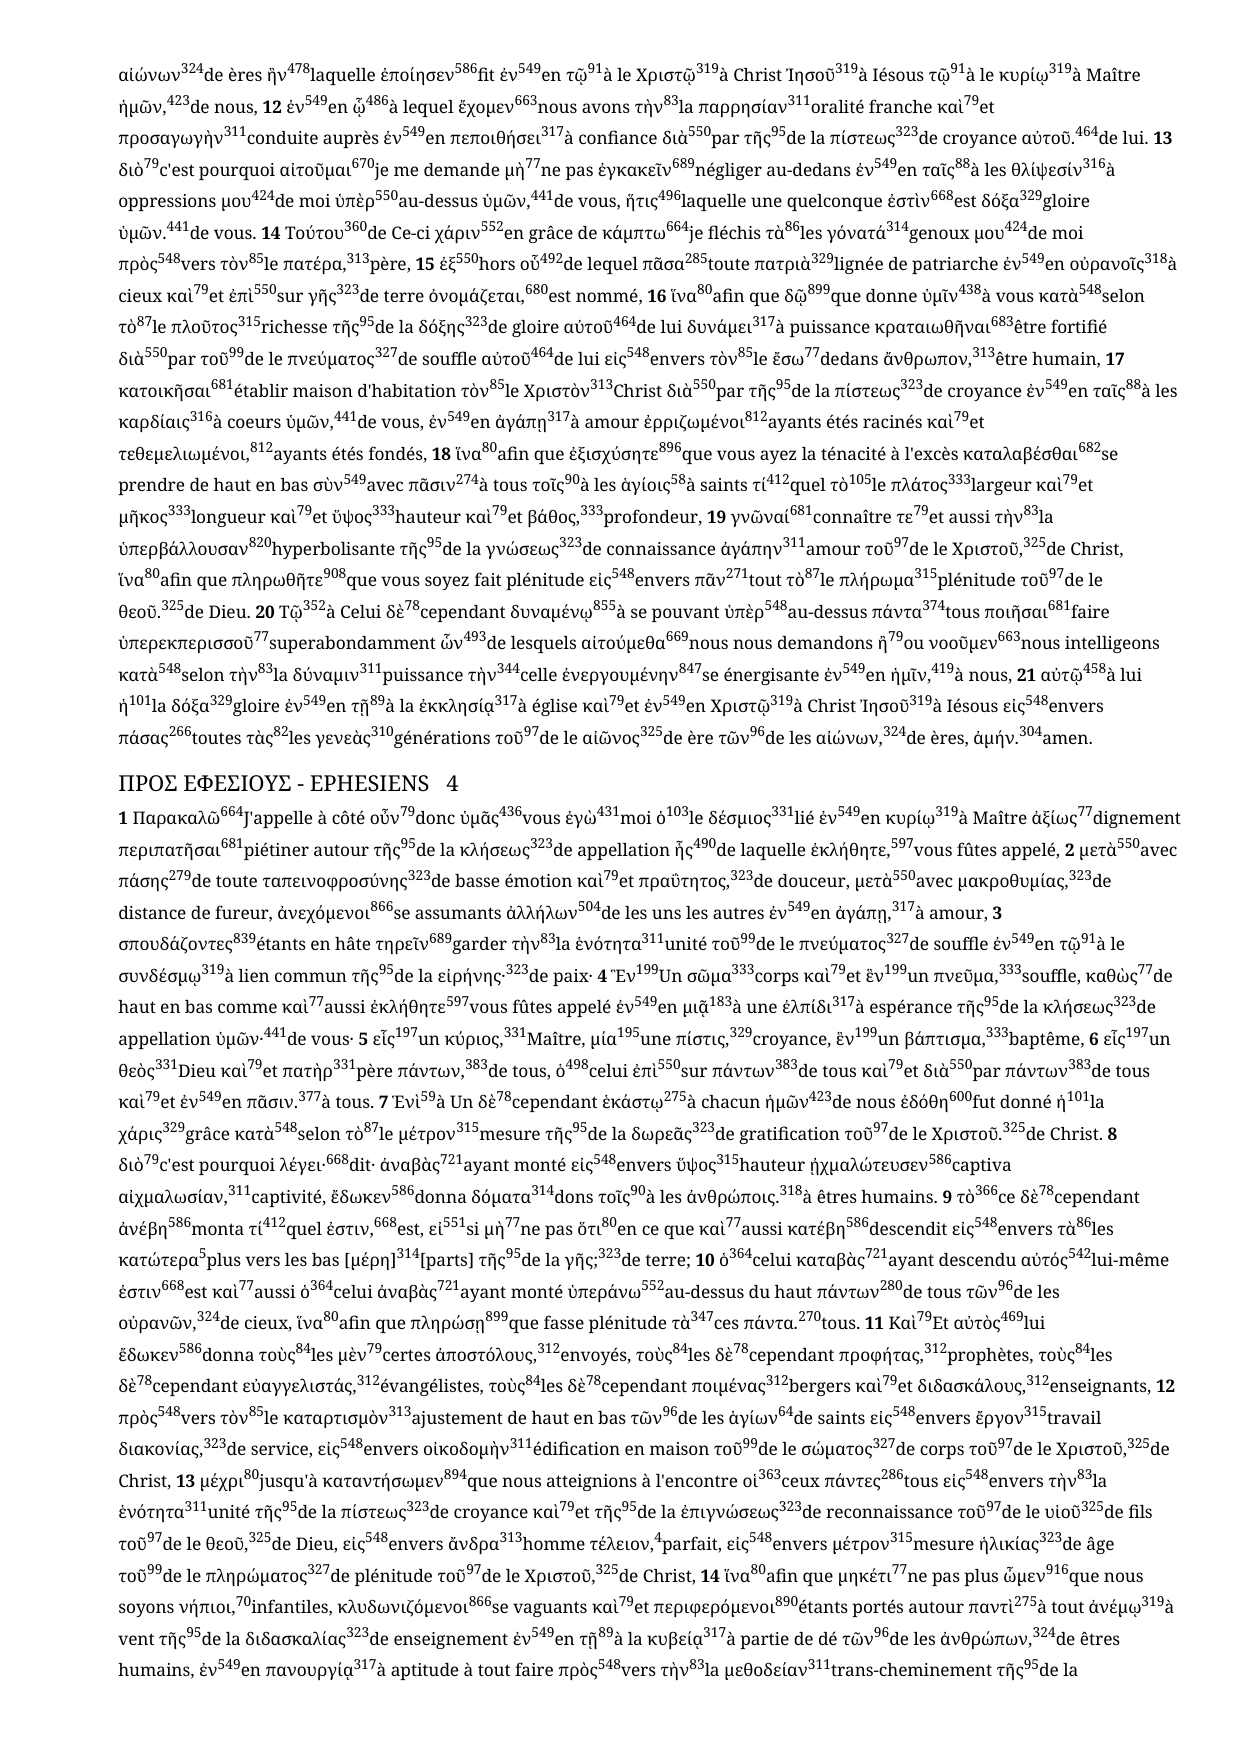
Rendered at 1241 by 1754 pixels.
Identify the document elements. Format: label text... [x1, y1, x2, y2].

text ΠΡΟΣ ΕΦΕΣΙΟΥΣ - EPHESIENS 4 [118, 768, 1181, 798]
text 1 Παρακαλῶ664J'appelle à côté οὖν79donc ὑμᾶς436vous ἐγὼ431moi ὁ103le δέσμιος331lié ἐν549en κυρίῳ319à Maître ἀξίως77dignement περιπατῆσαι681piétiner autour τῆς95de la κλήσεως323de appellation ἧς490de laquelle ἐκλήθητε,597vous fûtes appelé, 2 μετὰ550avec πάσης279de toute ταπεινοφροσύνης323de basse émotion καὶ79et πραΰτητος,323de douceur, μετὰ550avec μακροθυμίας,323de distance de fureur, ἀνεχόμενοι866se assumants ἀλλήλων504de les uns les autres ἐν549en ἀγάπῃ,317à amour, 3 σπουδάζοντες839étants en hâte τηρεῖν689garder τὴν83la ἑνότητα311unité τοῦ99de le πνεύματος327de souffle ἐν549en τῷ91à le συνδέσμῳ319à lien commun τῆς95de la εἰρήνης·323de paix· 4 Ἓν199Un σῶμα333corps καὶ79et ἓν199un πνεῦμα,333souffle, καθὼς77de haut en bas comme καὶ77aussi ἐκλήθητε597vous fûtes appelé ἐν549en μιᾷ183à une ἐλπίδι317à espérance τῆς95de la κλήσεως323de appellation ὑμῶν·441de vous· 5 εἷς197un κύριος,331Maître, μία195une πίστις,329croyance, ἓν199un βάπτισμα,333baptême, 6 εἷς197un θεὸς331Dieu καὶ79et πατὴρ331père πάντων,383de tous, ὁ498celui ἐπὶ550sur πάντων383de tous καὶ79et διὰ550par πάντων383de tous καὶ79et ἐν549en πᾶσιν.377à tous. 7 Ἑνὶ59à Un δὲ78cependant ἑκάστῳ275à chacun ἡμῶν423de nous ἐδόθη600fut donné ἡ101la χάρις329grâce κατὰ548selon τὸ87le μέτρον315mesure τῆς95de la δωρεᾶς323de gratification τοῦ97de le Χριστοῦ.325de Christ. 8 διὸ79c'est pourquoi λέγει·668dit· ἀναβὰς721ayant monté εἰς548envers ὕψος315hauteur ᾐχμαλώτευσεν586captiva αἰχμαλωσίαν,311captivité, ἔδωκεν586donna δόματα314dons τοῖς90à les ἀνθρώποις.318à êtres humains. 9 τὸ366ce δὲ78cependant ἀνέβη586monta τί412quel ἐστιν,668est, εἰ551si μὴ77ne pas ὅτι80en ce que καὶ77aussi κατέβη586descendit εἰς548envers τὰ86les κατώτερα5plus vers les bas [μέρη]314[parts] τῆς95de la γῆς;323de terre; 10 ὁ364celui καταβὰς721ayant descendu αὐτός542lui-même ἐστιν668est καὶ77aussi ὁ364celui ἀναβὰς721ayant monté ὑπεράνω552au-dessus du haut πάντων280de tous τῶν96de les οὐρανῶν,324de cieux, ἵνα80afin que πληρώσῃ899que fasse plénitude τὰ347ces πάντα.270tous. 11 Καὶ79Et αὐτὸς469lui ἔδωκεν586donna τοὺς84les μὲν79certes ἀποστόλους,312envoyés, τοὺς84les δὲ78cependant προφήτας,312prophètes, τοὺς84les δὲ78cependant εὐαγγελιστάς,312évangélistes, τοὺς84les δὲ78cependant ποιμένας312bergers καὶ79et διδασκάλους,312enseignants, 12 πρὸς548vers τὸν85le καταρτισμὸν313ajustement de haut en bas τῶν96de les ἁγίων64de saints εἰς548envers ἔργον315travail διακονίας,323de service, εἰς548envers οἰκοδομὴν311édification en maison τοῦ99de le σώματος327de corps τοῦ97de le Χριστοῦ,325de Christ, 13 μέχρι80jusqu'à καταντήσωμεν894que nous atteignions à l'encontre οἱ363ceux πάντες286tous εἰς548envers τὴν83la ἑνότητα311unité τῆς95de la πίστεως323de croyance καὶ79et τῆς95de la ἐπιγνώσεως323de reconnaissance τοῦ97de le υἱοῦ325de fils τοῦ97de le θεοῦ,325de Dieu, εἰς548envers ἄνδρα313homme τέλειον,4parfait, εἰς548envers μέτρον315mesure ἡλικίας323de âge τοῦ99de le πληρώματος327de plénitude τοῦ97de le Χριστοῦ,325de Christ, 14 ἵνα80afin que μηκέτι77ne pas plus ὦμεν916que nous soyons νήπιοι,70infantiles, κλυδωνιζόμενοι866se vaguants καὶ79et περιφερόμενοι890étants portés autour παντὶ275à tout ἀνέμῳ319à vent τῆς95de la διδασκαλίας323de enseignement ἐν549en τῇ89à la κυβείᾳ317à partie de dé τῶν96de les ἀνθρώπων,324de êtres humains, ἐν549en πανουργίᾳ317à aptitude à tout faire πρὸς548vers τὴν83la μεθοδείαν311trans-cheminement τῆς95de la πλάνης,323de égarement, 15 ἀληθεύοντες839étants vrai δὲ78cependant ἐν549en ἀγάπῃ317à amour αὐξήσωμεν894que nous croissions εἰς548envers αὐτὸν452lui τὰ347ces πάντα,270tous, ὅς498lequel ἐστιν668est ἡ101la κεφαλή,329tête, Χριστός,331Christ, 16 ἐξ550hors οὗ492de lequel πᾶν289tout τὸ105le σῶμα333corps συναρμολογούμενον893étant joint ensemble καὶ79et συμβιβαζόμενον893étant concilié διὰ550par πάσης279de toute ἁφῆς323de jointure τῆς255de la ἐπιχορηγίας323de fourniture κατ᾽548selon ἐνέργειαν311énergie ἐν549en μέτρῳ321à mesure ἑνὸς65de un ἑκάστου281de chacun μέρους327de part τὴν83la αὔξησιν311croissance τοῦ99de le σώματος327de corps ποιεῖται674se fait εἰς548envers οἰκοδομὴν311édification en maison ἑαυτοῦ539de lui-même ἐν549en ἀγάπῃ.317à amour. 17 Τοῦτο348Ce-ci οὖν79donc λέγω664je dis καὶ79et μαρτύρομαι670je me rends témoignage ἐν549en κυρίῳ,319à Maître, μηκέτι77ne pas plus ὑμᾶς436vous περιπατεῖν,689piétiner autour, καθὼς77de haut en bas comme καὶ77aussi τὰ104les ἔθνη332ethnies περιπατεῖ668piétine autour ἐν549en ματαιότητι317à vanité τοῦ97de le νοὸς325de intellect αὐτῶν,465de eux, 18 ἐσκοτωμένοι812ayants étés enténébrés τῇ249à la διανοίᾳ317à capacité d’intelligence ὄντες,839étants, ἀπηλλοτριωμένοι812ayants étés aliénés τῆς95de la ζωῆς323de vie τοῦ97de le θεοῦ325de Dieu διὰ548par le fait de τὴν83la ἄγνοιαν311méconnaissance τὴν344celle οὖσαν820étante ἐν549en αὐτοῖς,459à eux, διὰ548par le fait de τὴν83la πώρωσιν311callosité τῆς95de la καρδίας323de coeur αὐτῶν,465de eux, 19 οἵτινες497lesquels des quelconques ἀπηλγηκότες782ayants anesthésiés ἑαυτοὺς527eux-mêmes παρέδωκαν585livrèrent τῇ89à la ἀσελγείᾳ317à luxure εἰς548envers ἐργασίαν311travaillance ἀκαθαρσίας323de impureté πάσης279de toute ἐν549en πλεονεξίᾳ.317à cupidité. 20 Ὑμεῖς447Vous δὲ78cependant οὐχ77non οὕτως77ainsi ἐμάθετε583vous apprîtes τὸν85le Χριστόν,313Christ, 21 εἴ80si γε340du moins αὐτὸν452lui ἠκούσατε583vous écoutâtes καὶ79et ἐν549en αὐτῷ458à lui ἐδιδάχθητε,597vous fûtes enseigné, καθώς77de haut en bas comme ἐστιν668est ἀλήθεια329vérité ἐν549en τῷ91à le Ἰησοῦ,319à Iésous, 22 ἀποθέσθαι682se poser au loin ὑμᾶς436vous κατὰ548selon τὴν243la προτέραν2plus avant ἀναστροφὴν311retournement de bas en haut τὸν85le παλαιὸν4vieil ἄνθρωπον313être humain τὸν480celui φθειρόμενον875étant corrompu κατὰ548selon τὰς82les ἐπιθυμίας310désirs en fureurs τῆς95de la ἀπάτης,323de appât, 23 ἀνανεοῦσθαι692être renouvelé δὲ78cependant τῷ93à le πνεύματι321à souffle τοῦ97de le νοὸς325de intellect ὑμῶν441de vous 24 καὶ79et ἐνδύσασθαι682se envêtir τὸν85le καινὸν4nouveau ἄνθρωπον313être humain τὸν346celui κατὰ548selon θεὸν313Dieu κτισθέντα744ayant été créé ἐν549en δικαιοσύνῃ317à justice καὶ79et ὁσιότητι317à piété sacré τῆς95de la ἀληθείας.323de vérité. 25 Διὸ79C'est pourquoi ἀποθέμενοι739se ayants posés au loin τὸ87le ψεῦδος315mensonge λαλεῖτε569bavardez ἀλήθειαν311vérité ἕκαστος390chacun μετὰ550avec τοῦ97de le πλησίον552prochain αὐτοῦ,464de lui, ὅτι80en ce que ἐσμὲν663nous sommes ἀλλήλων504de les uns les autres μέλη.332membres. 26 ὀργίζεσθε577soyez mis en colère καὶ79et μὴ77ne pas ἁμαρτάνετε·569fautez· ὁ103le ἥλιος331soleil μὴ77ne pas ἐπιδυέτω572surplonge ἐπὶ549sur [τῷ]91[à le] παροργισμῷ319à mise en colère côte à côte ὑμῶν,441de vous, 27 μηδὲ79ni cependant δίδοτε569donnez τόπον313lieu τῷ91à le διαβόλῳ.59à diable. 28 ὁ364celui κλέπτων840volant μηκέτι77ne pas plus κλεπτέτω,572vole, μᾶλλον77davantage δὲ78cependant κοπιάτω572peine ἐργαζόμενος867se mettant au travail ταῖς248à les [ἰδίαις]118[à en propres] χερσὶν316à mains τὸ87le ἀγαθόν,55bon, ἵνα80afin que ἔχῃ921que ait μεταδιδόναι689donner avec au-delà τῷ352à celui χρείαν311besoin ἔχοντι.828à ayant. 29 πᾶς287tout λόγος331discours σαπρὸς22pourri ἐκ550hors τοῦ99de le στόματος327de bouche ὑμῶν441de vous μὴ77ne pas ἐκπορευέσθω,576se aille au dehors, ἀλλ᾽79mais εἴ80si τις287un quelconque ἀγαθὸς47bon πρὸς548vers οἰκοδομὴν311édification en maison τῆς95de la χρείας,323de besoin, ἵνα80afin que δῷ899que donne χάριν311grâce τοῖς351à ceux ἀκούουσιν.827à écoutants. 30 καὶ79et μὴ77ne pas λυπεῖτε569attristez τὸ87le πνεῦμα315souffle τὸ87le ἅγιον6saint τοῦ97de le θεοῦ,325de Dieu, ἐν549en ᾧ488à lequel ἐσφραγίσθητε597vous fûtes scellé εἰς548envers ἡμέραν311journée ἀπολυτρώσεως.323de rançon intégrale. 31 πᾶσα285toute πικρία329amertume καὶ79et θυμὸς331fureur καὶ79et ὀργὴ329colère καὶ79et κραυγὴ329cri καὶ79et βλασφημία329blasphème ἀρθήτω565soit levé ἀφ᾽550au loin ὑμῶν441de vous σὺν549avec πάσῃ273à toute κακίᾳ.317à malice. 32 γίνεσθε573que vous vous devenez [δὲ]78[cependant] εἰς548envers ἀλλήλους501les uns les autres χρηστοί,70utiles bons, εὔσπλαγχνοι,70biens d'entrailles, χαριζόμενοι866se faisants grâce ἑαυτοῖς,532à eux-mêmes, καθὼς77de haut en bas comme καὶ77aussi ὁ103le θεὸς331Dieu ἐν549en Χριστῷ319à Christ ἐχαρίσατο592se fit grâce ὑμῖν.438à vous. [118, 802, 1181, 1682]
text 1 Τούτου360de Ce-ci χάριν552en grâce de ἐγὼ431moi Παῦλος331Paulus ὁ103le δέσμιος331lié τοῦ97de le Χριστοῦ325de Christ [Ἰησοῦ]325[de Iésous] ὑπὲρ550au-dessus ὑμῶν441de vous τῶν98de les ἐθνῶν326de ethnies 2 –935– εἴ80si γε340du moins ἠκούσατε583vous écoutâtes τὴν83la οἰκονομίαν311législation de maison τῆς95de la χάριτος323de grâce τοῦ97de le θεοῦ325de Dieu τῆς356de celle δοθείσης752de ayante étée donnée μοι420à moi εἰς548envers ὑμᾶς,436vous, 3 [ὅτι]80[en ce que] κατὰ548selon ἀποκάλυψιν311découverte ἐγνωρίσθη600fut fait connaître μοι420à moi τὸ105le μυστήριον,333mystère, καθὼς77de haut en bas comme προέγραψα582je graphai d'avance ἐν549en ὀλίγῳ,380à peu, 4 πρὸς548vers ὃ482lequel δύνασθε671vous vous pouvez ἀναγινώσκοντες839prenants connaissance νοῆσαι681intelliger τὴν83la σύνεσίν311compréhension μου424de moi ἐν549en τῷ93à le μυστηρίῳ321à mystère τοῦ97de le Χριστοῦ,325de Christ, 5 ὃ500lequel ἑτέραις118à autres-différentes γενεαῖς316à générations οὐκ77non ἐγνωρίσθη600fut fait connaître τοῖς90à les υἱοῖς318à fils τῶν96de les ἀνθρώπων324de êtres humains ὡς80comme νῦν77maintenant ἀπεκαλύφθη600fut découvert τοῖς90à les ἁγίοις9à saints ἀποστόλοις318à envoyés αὐτοῦ464de lui καὶ79et προφήταις318à prophètes ἐν549en πνεύματι,321à souffle, 6 εἶναι689être τὰ86les ἔθνη314ethnies συγκληρονόμα54cohéritiers καὶ79et σύσσωμα54de corps communs καὶ79et συμμέτοχα54co-participants τῆς95de la ἐπαγγελίας323de promesse ἐν549en Χριστῷ319à Christ Ἰησοῦ319à Iésous διὰ550par τοῦ99de le εὐαγγελίου,327de évangile, 7 οὗ494de lequel ἐγενήθην596je fus devenu διάκονος331serviteur κατὰ548selon τὴν83la δωρεὰν311gratification τῆς95de la χάριτος323de grâce τοῦ97de le θεοῦ325de Dieu τῆς356de celle δοθείσης752de ayante étée donnée μοι420à moi κατὰ548selon τὴν83la ἐνέργειαν311énergie τῆς95de la δυνάμεως323de puissance αὐτοῦ.464de lui. 8 Ἐμοὶ420à Moi τῷ91à le ἐλαχιστοτέρῳ10à plus moindre πάντων280de tous ἁγίων64de saints ἐδόθη600fut donné ἡ101la χάρις329grâce αὕτη,154celle-ci, τοῖς92à les ἔθνεσιν320à ethnies εὐαγγελίσασθαι682se évangéliser τὸ87le ἀνεξιχνίαστον6intraçable πλοῦτος315richesse τοῦ97de le Χριστοῦ325de Christ 9 καὶ79et φωτίσαι681illuminer [πάντας]372[tous] τίς408quelle ἡ101la οἰκονομία329législation de maison τοῦ99de le μυστηρίου327de mystère τοῦ360de ce ἀποκεκρυμμένου809de ayant été caché loin ἀπὸ550au loin τῶν96de les αἰώνων324de ères ἐν549en τῷ91à le θεῷ319à Dieu τῷ352à celui τὰ347ces πάντα270tous κτίσαντι,713à ayant créé, 10 ἵνα80afin que γνωρισθῇ911que soit fait connaître νῦν77maintenant ταῖς88à les ἀρχαῖς316à origines καὶ79et ταῖς88à les ἐξουσίαις316à autorités ἐν549en τοῖς92à les ἐπουρανίοις60à sur cieux διὰ550par τῆς95de la ἐκκλησίας323de église ἡ101la πολυποίκιλος20très varié σοφία329sagesse τοῦ97de le θεοῦ,325de Dieu, 11 κατὰ548selon πρόθεσιν311position en avant τῶν96de les αἰώνων324de ères ἣν478laquelle ἐποίησεν586fit ἐν549en τῷ91à le Χριστῷ319à Christ Ἰησοῦ319à Iésous τῷ91à le κυρίῳ319à Maître ἡμῶν,423de nous, 12 ἐν549en ᾧ486à lequel ἔχομεν663nous avons τὴν83la παρρησίαν311oralité franche καὶ79et προσαγωγὴν311conduite auprès ἐν549en πεποιθήσει317à confiance διὰ550par τῆς95de la πίστεως323de croyance αὐτοῦ.464de lui. 13 διὸ79c'est pourquoi αἰτοῦμαι670je me demande μὴ77ne pas ἐγκακεῖν689négliger au-dedans ἐν549en ταῖς88à les θλίψεσίν316à oppressions μου424de moi ὑπὲρ550au-dessus ὑμῶν,441de vous, ἥτις496laquelle une quelconque ἐστὶν668est δόξα329gloire ὑμῶν.441de vous. 14 Τούτου360de Ce-ci χάριν552en grâce de κάμπτω664je fléchis τὰ86les γόνατά314genoux μου424de moi πρὸς548vers τὸν85le πατέρα,313père, 15 ἐξ550hors οὗ492de lequel πᾶσα285toute πατριὰ329lignée de patriarche ἐν549en οὐρανοῖς318à cieux καὶ79et ἐπὶ550sur γῆς323de terre ὀνομάζεται,680est nommé, 16 ἵνα80afin que δῷ899que donne ὑμῖν438à vous κατὰ548selon τὸ87le πλοῦτος315richesse τῆς95de la δόξης323de gloire αὐτοῦ464de lui δυνάμει317à puissance κραταιωθῆναι683être fortifié διὰ550par τοῦ99de le πνεύματος327de souffle αὐτοῦ464de lui εἰς548envers τὸν85le ἔσω77dedans ἄνθρωπον,313être humain, 17 κατοικῆσαι681établir maison d'habitation τὸν85le Χριστὸν313Christ διὰ550par τῆς95de la πίστεως323de croyance ἐν549en ταῖς88à les καρδίαις316à coeurs ὑμῶν,441de vous, ἐν549en ἀγάπῃ317à amour ἐρριζωμένοι812ayants étés racinés καὶ79et τεθεμελιωμένοι,812ayants étés fondés, 18 ἵνα80afin que ἐξισχύσητε896que vous ayez la ténacité à l'excès καταλαβέσθαι682se prendre de haut en bas σὺν549avec πᾶσιν274à tous τοῖς90à les ἁγίοις58à saints τί412quel τὸ105le πλάτος333largeur καὶ79et μῆκος333longueur καὶ79et ὕψος333hauteur καὶ79et βάθος,333profondeur, 19 γνῶναί681connaître τε79et aussi τὴν83la ὑπερβάλλουσαν820hyperbolisante τῆς95de la γνώσεως323de connaissance ἀγάπην311amour τοῦ97de le Χριστοῦ,325de Christ, ἵνα80afin que πληρωθῆτε908que vous soyez fait plénitude εἰς548envers πᾶν271tout τὸ87le πλήρωμα315plénitude τοῦ97de le θεοῦ.325de Dieu. 20 Τῷ352à Celui δὲ78cependant δυναμένῳ855à se pouvant ὑπὲρ548au-dessus πάντα374tous ποιῆσαι681faire ὑπερεκπερισσοῦ77superabondamment ὧν493de lesquels αἰτούμεθα669nous nous demandons ἢ79ou νοοῦμεν663nous intelligeons κατὰ548selon τὴν83la δύναμιν311puissance τὴν344celle ἐνεργουμένην847se énergisante ἐν549en ἡμῖν,419à nous, 21 αὐτῷ458à lui ἡ101la δόξα329gloire ἐν549en τῇ89à la ἐκκλησίᾳ317à église καὶ79et ἐν549en Χριστῷ319à Christ Ἰησοῦ319à Iésous εἰς548envers πάσας266toutes τὰς82les γενεὰς310générations τοῦ97de le αἰῶνος325de ère τῶν96de les αἰώνων,324de ères, ἀμήν.304amen. [118, 59, 1181, 749]
